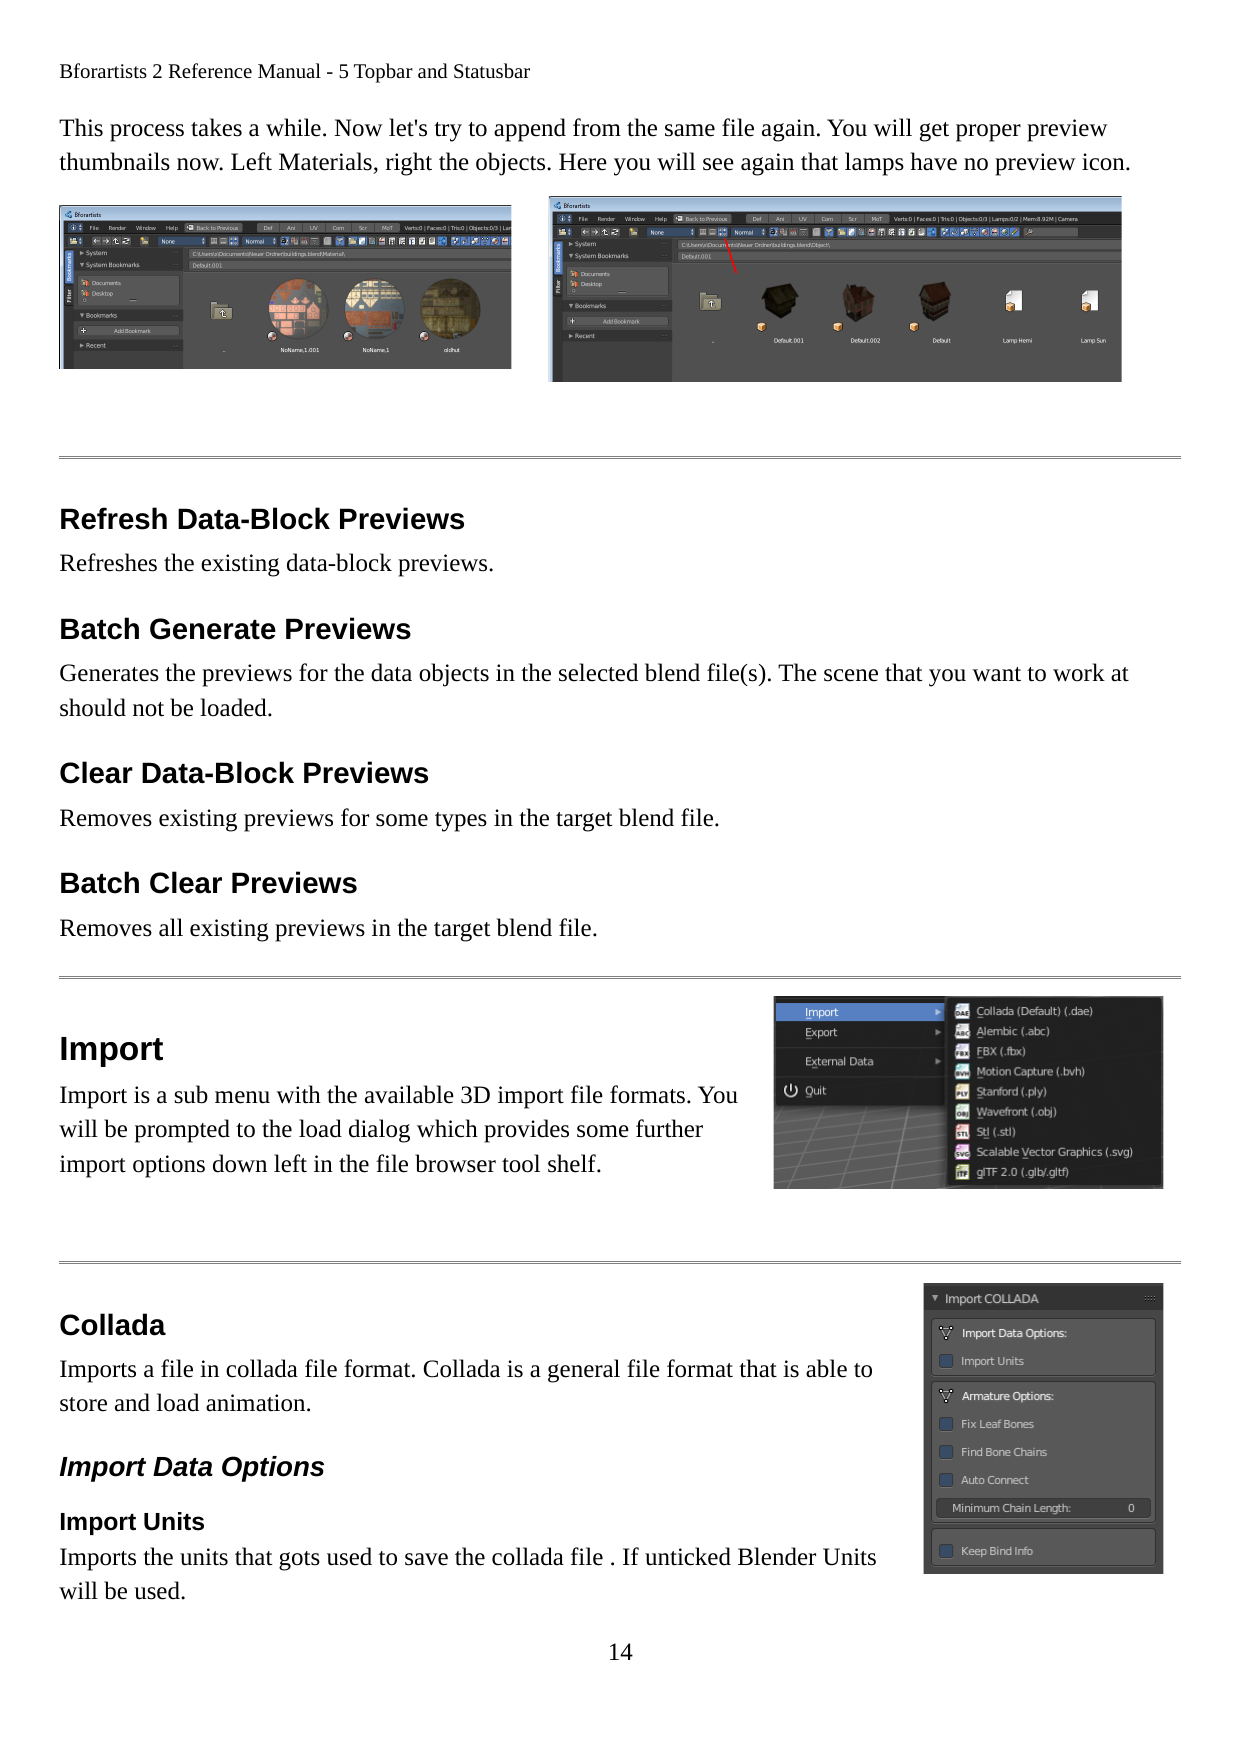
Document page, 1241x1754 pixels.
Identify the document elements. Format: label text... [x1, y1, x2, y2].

subtitle [1164, 1450, 1181, 1482]
subtitle [1164, 1507, 1181, 1535]
text This process takes a while. Now let's try to append from the same file again. You will get proper preview thumbnails now. Left Materials, right the objects. Here you will see again that lamps have no preview icon. [59, 113, 1181, 176]
subtitle Import Data Options [59, 1450, 923, 1482]
picture [59, 205, 512, 369]
text Removes all existing previews in the target blend file. [59, 913, 1181, 941]
subtitle Clear Data-Block Previews [59, 756, 1181, 790]
text Imports a file in collada file format. Collada is a general file format that is able to store and load animation. [59, 1354, 923, 1417]
subtitle [1164, 1029, 1181, 1067]
subtitle [1164, 1308, 1181, 1341]
text Refreshes the existing data-block previews. [59, 548, 1181, 577]
text Generates the previews for the data objects in the selected blend file(s). The scene that you want to work at should not be loaded. [59, 658, 1181, 722]
subtitle Import Units [59, 1507, 923, 1535]
text Import is a sub menu with the available 3D import file formats. You will be prompted to the load dialog which provides some further import options down left in the file browser tool shelf. [59, 1080, 773, 1177]
subtitle Collada [59, 1308, 923, 1341]
text Removes existing previews for some types in the target blend file. [59, 803, 1181, 831]
subtitle Refresh Data-Block Previews [59, 502, 1181, 536]
subtitle Batch Clear Previews [59, 866, 1181, 900]
picture [923, 1283, 1164, 1574]
subtitle Batch Generate Previews [59, 612, 1181, 646]
text Imports the units that gots used to save the collada file . If unticked Blender Units will be used. [59, 1542, 1181, 1605]
picture [773, 996, 1164, 1189]
subtitle Import [59, 1029, 773, 1067]
picture [548, 196, 1122, 382]
